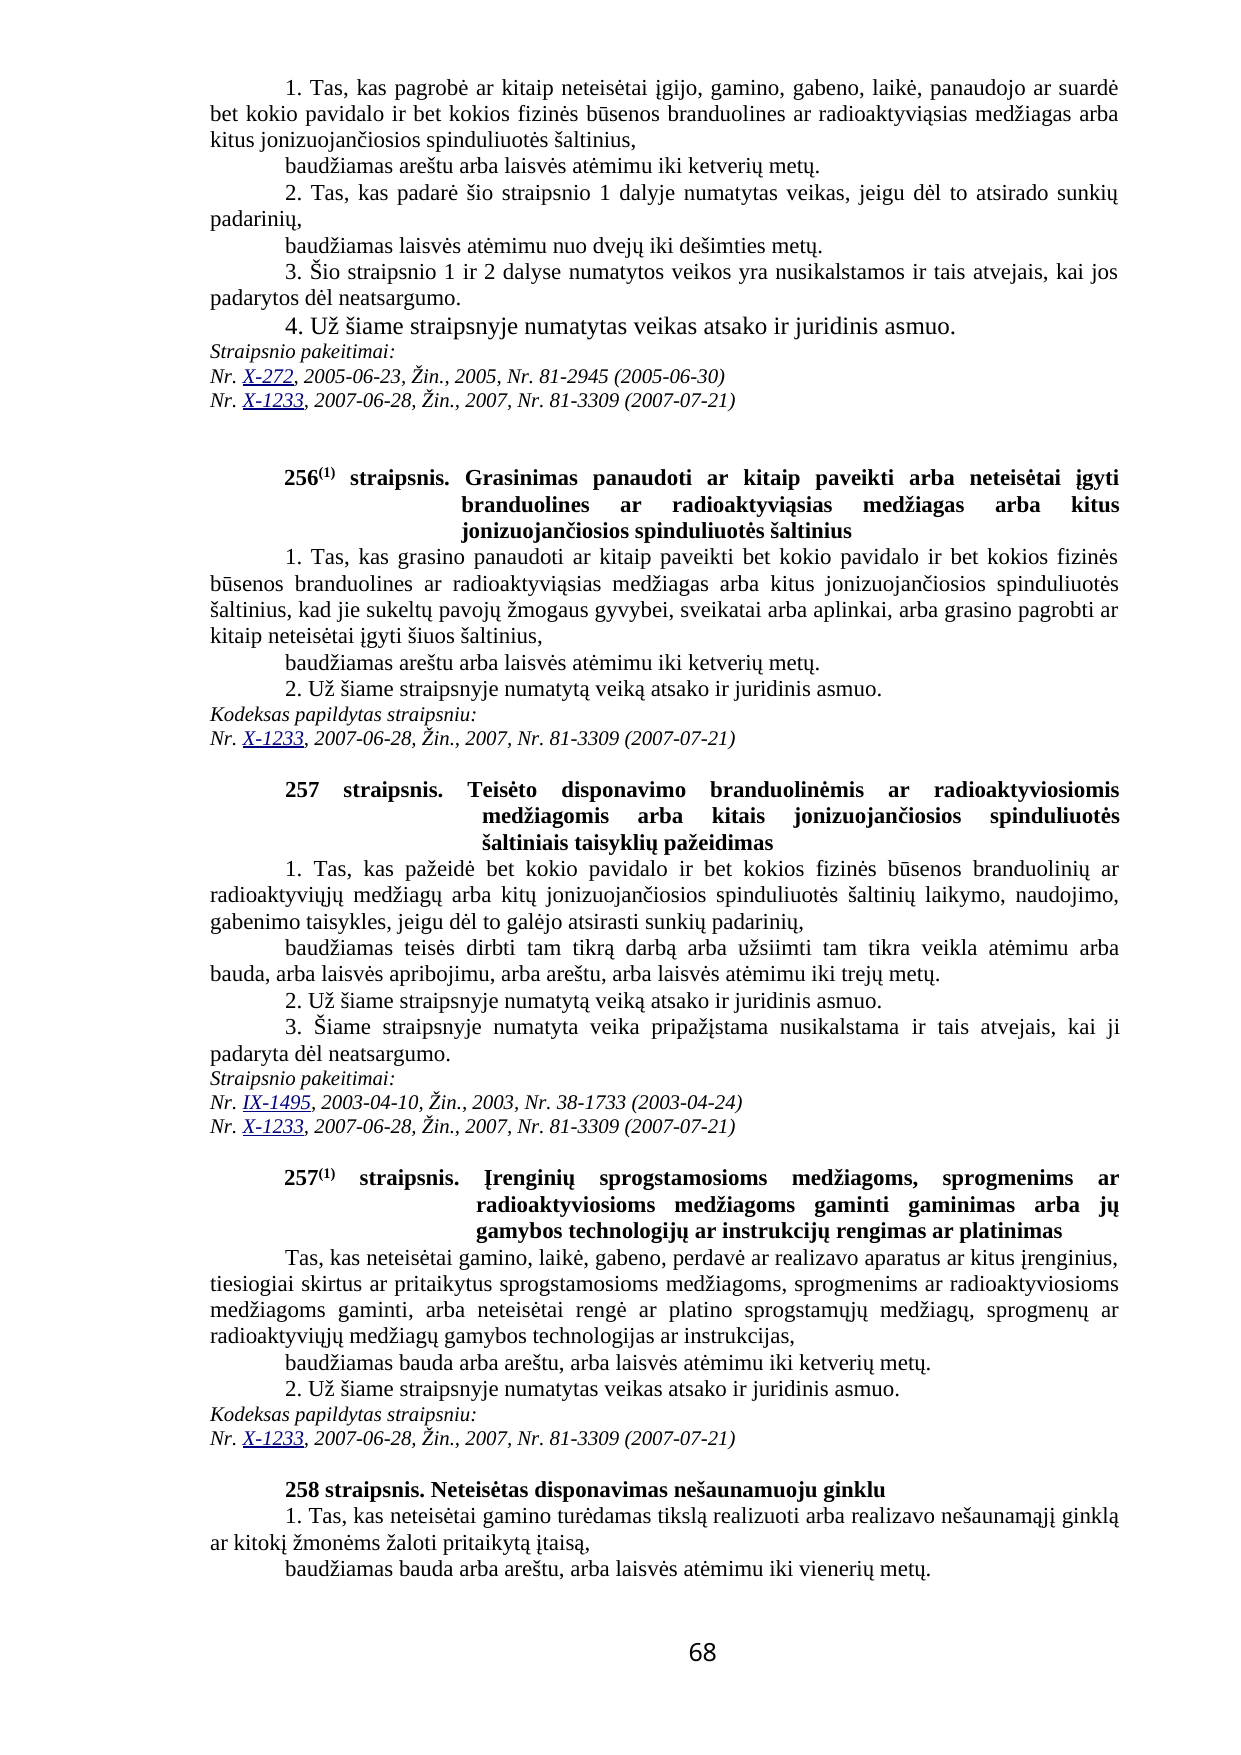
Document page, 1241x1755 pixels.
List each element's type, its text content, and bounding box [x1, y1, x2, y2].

text baudžiamas areštu arba laisvės atėmimu iki ketverių metų. [210, 153, 1120, 179]
text Nr. X-1233, 2007-06-28, Žin., 2007, Nr. 81-3309 (2007-07-21) [210, 1114, 1120, 1138]
text 257 straipsnis. Teisėto disponavimo branduolinėmis ar radioaktyviosiomis medžiagomis arba kitais jonizuojančiosios spinduliuotės šaltiniais taisyklių pažeidimas [285, 776, 1120, 855]
text baudžiamas teisės dirbti tam tikrą darbą arba užsiimti tam tikra veikla atėmimu arba bauda, arba laisvės apribojimu, arba areštu, arba laisvės atėmimu iki trejų metų. [210, 934, 1120, 987]
text 3. Šiame straipsnyje numatyta veika pripažįstama nusikalstama ir tais atvejais, kai ji padaryta dėl neatsargumo. [210, 1013, 1120, 1066]
text 1. Tas, kas neteisėtai gamino turėdamas tikslą realizuoti arba realizavo nešaunamąjį ginklą ar kitokį žmonėms žaloti pritaikytą įtaisą, [210, 1502, 1120, 1555]
text Nr. X-272, 2005-06-23, Žin., 2005, Nr. 81-2945 (2005-06-30) [210, 363, 1120, 388]
text 256(1) straipsnis. Grasinimas panaudoti ar kitaip paveikti arba neteisėtai įgyti branduolines ar radioaktyviąsias medžiagas arba kitus jonizuojančiosios spinduliuotės šaltinius [284, 464, 1120, 543]
text Kodeksas papildytas straipsniu: [210, 702, 1120, 726]
text Nr. IX-1495, 2003-04-10, Žin., 2003, Nr. 38-1733 (2003-04-24) [210, 1090, 1120, 1114]
text Nr. X-1233, 2007-06-28, Žin., 2007, Nr. 81-3309 (2007-07-21) [210, 388, 1120, 412]
text 2. Tas, kas padarė šio straipsnio 1 dalyje numatytas veikas, jeigu dėl to atsirado sunkių padarinių, [210, 179, 1120, 232]
text Nr. X-1233, 2007-06-28, Žin., 2007, Nr. 81-3309 (2007-07-21) [210, 726, 1120, 750]
text Straipsnio pakeitimai: [210, 339, 1120, 363]
text 2. Už šiame straipsnyje numatytą veiką atsako ir juridinis asmuo. [210, 675, 1120, 702]
text 3. Šio straipsnio 1 ir 2 dalyse numatytos veikos yra nusikalstamos ir tais atvejais, kai jos padarytos dėl neatsargumo. [210, 258, 1120, 311]
text baudžiamas areštu arba laisvės atėmimu iki ketverių metų. [210, 649, 1120, 675]
text 4. Už šiame straipsnyje numatytas veikas atsako ir juridinis asmuo. [210, 311, 1120, 339]
text 2. Už šiame straipsnyje numatytą veiką atsako ir juridinis asmuo. [210, 987, 1120, 1013]
text 2. Už šiame straipsnyje numatytas veikas atsako ir juridinis asmuo. [210, 1375, 1120, 1402]
text baudžiamas bauda arba areštu, arba laisvės atėmimu iki ketverių metų. [210, 1349, 1120, 1375]
text Tas, kas neteisėtai gamino, laikė, gabeno, perdavė ar realizavo aparatus ar kitus įrenginius, tiesiogiai skirtus ar pritaikytus sprogstamosioms medžiagoms, sprogmenims ar radioaktyviosioms medžiagoms gaminti, arba neteisėtai rengė ar platino sprogstamųjų medžiagų, sprogmenų ar radioaktyviųjų medžiagų gamybos technologijas ar instrukcijas, [210, 1243, 1120, 1349]
text 1. Tas, kas grasino panaudoti ar kitaip paveikti bet kokio pavidalo ir bet kokios fizinės būsenos branduolines ar radioaktyviąsias medžiagas arba kitus jonizuojančiosios spinduliuotės šaltinius, kad jie sukeltų pavojų žmogaus gyvybei, sveikatai arba aplinkai, arba grasino pagrobti ar kitaip neteisėtai įgyti šiuos šaltinius, [210, 543, 1120, 649]
text Straipsnio pakeitimai: [210, 1066, 1120, 1090]
text baudžiamas bauda arba areštu, arba laisvės atėmimu iki vienerių metų. [210, 1555, 1120, 1582]
text 1. Tas, kas pagrobė ar kitaip neteisėtai įgijo, gamino, gabeno, laikė, panaudojo ar suardė bet kokio pavidalo ir bet kokios fizinės būsenos branduolines ar radioaktyviąsias medžiagas arba kitus jonizuojančiosios spinduliuotės šaltinius, [210, 73, 1120, 153]
text 257(1) straipsnis. Įrenginių sprogstamosioms medžiagoms, sprogmenims ar radioaktyviosioms medžiagoms gaminti gaminimas arba jų gamybos technologijų ar instrukcijų rengimas ar platinimas [284, 1164, 1120, 1243]
text Kodeksas papildytas straipsniu: [210, 1402, 1120, 1426]
text baudžiamas laisvės atėmimu nuo dvejų iki dešimties metų. [210, 232, 1120, 258]
text Nr. X-1233, 2007-06-28, Žin., 2007, Nr. 81-3309 (2007-07-21) [210, 1426, 1120, 1450]
text 1. Tas, kas pažeidė bet kokio pavidalo ir bet kokios fizinės būsenos branduolinių ar radioaktyviųjų medžiagų arba kitų jonizuojančiosios spinduliuotės šaltinių laikymo, naudojimo, gabenimo taisykles, jeigu dėl to galėjo atsirasti sunkių padarinių, [210, 855, 1120, 934]
text 258 straipsnis. Neteisėtas disponavimas nešaunamuoju ginklu [210, 1476, 1120, 1502]
